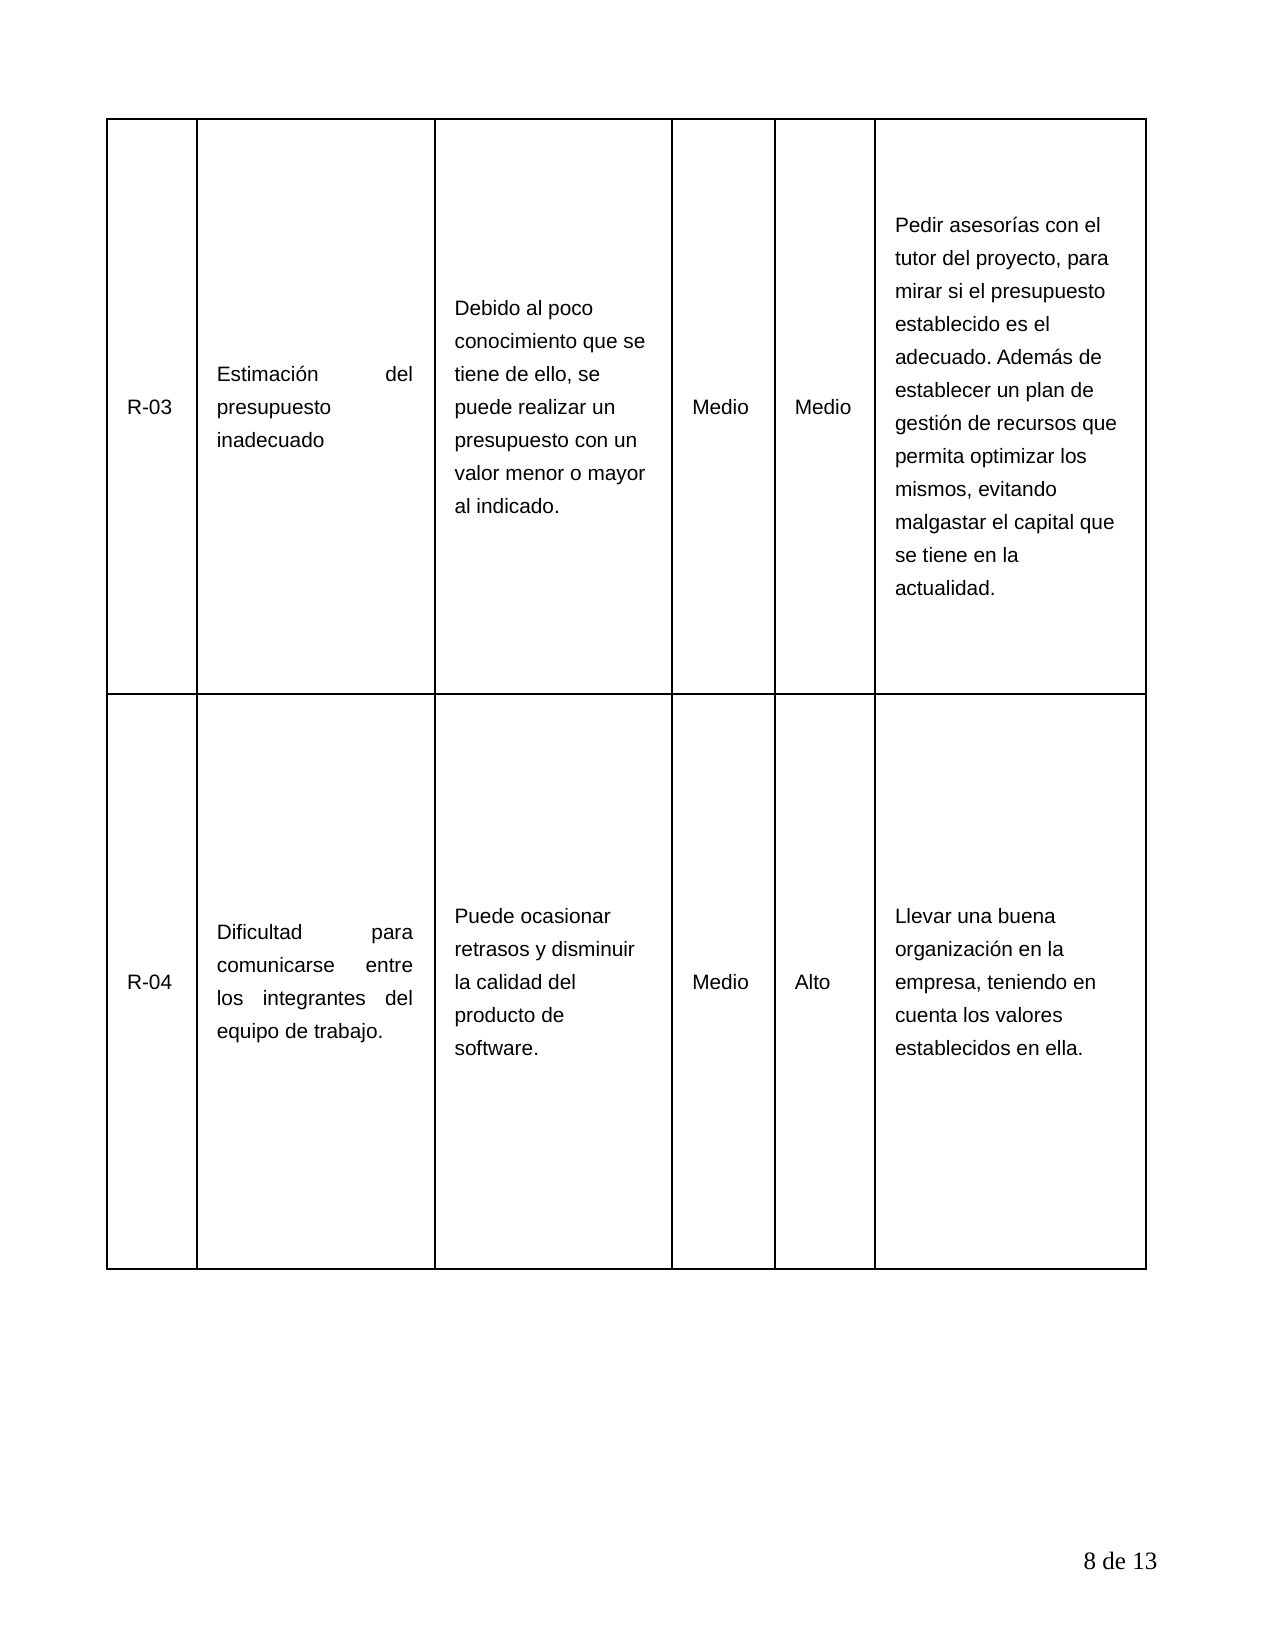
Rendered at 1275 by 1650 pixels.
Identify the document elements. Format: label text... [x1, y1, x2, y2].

table_cell Pedir asesorías con el tutor del proyecto, para mirar si el presupuesto establecido es el adecuado. Además de establecer un plan de gestión de recursos que permita optimizar los mismos, evitando malgastar el capital que se tiene en la actualidad. [876, 120, 1145, 693]
table_cell Medio [673, 695, 774, 1268]
table_cell R-04 [108, 695, 196, 1268]
table_cell R-03 [108, 120, 196, 693]
table_cell Estimación del presupuesto inadecuado [198, 120, 434, 693]
table_cell Puede ocasionar retrasos y disminuir la calidad del producto de software. [436, 695, 671, 1268]
table_cell Medio [673, 120, 774, 693]
table_cell Debido al poco conocimiento que se tiene de ello, se puede realizar un presupuesto con un valor menor o mayor al indicado. [436, 120, 671, 693]
table_cell Dificultad para comunicarse entre los integrantes del equipo de trabajo. [198, 695, 434, 1268]
table_cell Llevar una buena organización en la empresa, teniendo en cuenta los valores establecidos en ella. [876, 695, 1145, 1268]
table_cell Alto [776, 695, 874, 1268]
table_cell Medio [776, 120, 874, 693]
